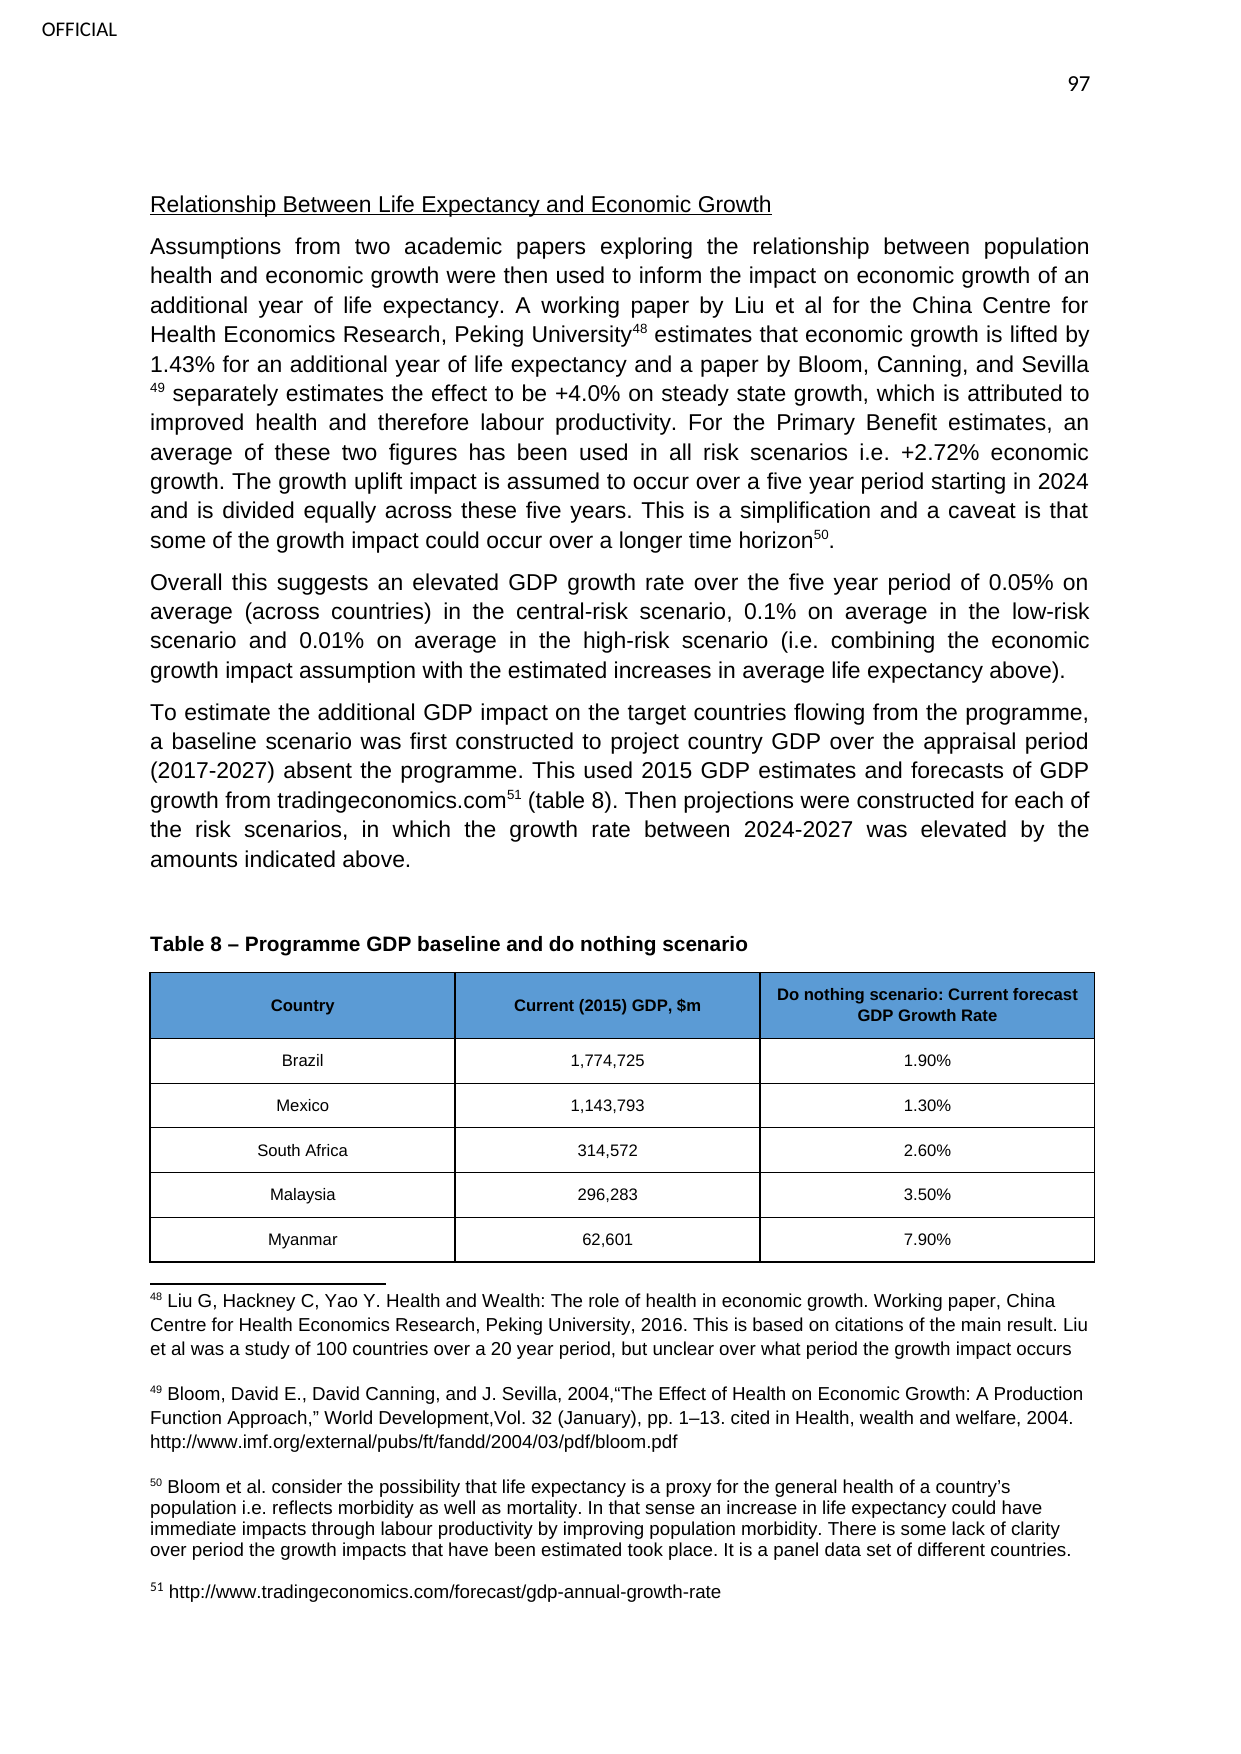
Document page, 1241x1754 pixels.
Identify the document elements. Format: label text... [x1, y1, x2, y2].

table_cell 7.90% [761, 1218, 1094, 1261]
table_cell 314,572 [456, 1128, 759, 1172]
text Table 8 – Programme GDP baseline and do nothing scenario [150, 933, 1090, 956]
table_cell 3.50% [761, 1173, 1094, 1217]
text Assumptions from two academic papers exploring the relationship between population health and economic growth were then used to inform the impact on economic growth of an additional year of life expectancy. A working paper by Liu et al for the China Centre for Health Economics Research, Peking University estimates that economic growth is lifted by 1.43% for an additional year of life expectancy and a paper by Bloom, Canning, and Sevilla separately estimates the effect to be +4.0% on steady state growth, which is attributed to improved health and therefore labour productivity. For the Primary Benefit estimates, an average of these two figures has been used in all risk scenarios i.e. +2.72% economic growth. The growth uplift impact is assumed to occur over a five year period starting in 2024 and is divided equally across these five years. This is a simplification and a caveat is that some of the growth impact could occur over a longer time horizon. [150, 234, 1090, 553]
text http://www.tradingeconomics.com/forecast/gdp-annual-growth-rate [150, 1581, 1090, 1604]
text Overall this suggests an elevated GDP growth rate over the five year period of 0.05% on average (across countries) in the central-risk scenario, 0.1% on average in the low-risk scenario and 0.01% on average in the high-risk scenario (i.e. combining the economic growth impact assumption with the estimated increases in average life expectancy above). [150, 569, 1090, 683]
table_cell 1,774,725 [456, 1039, 759, 1083]
text To estimate the additional GDP impact on the target countries flowing from the programme, a baseline scenario was first constructed to project country GDP over the appraisal period (2017-2027) absent the programme. This used 2015 GDP estimates and forecasts of GDP growth from tradingeconomics.com (table 8). Then projections were constructed for each of the risk scenarios, in which the growth rate between 2024-2027 was elevated by the amounts indicated above. [150, 699, 1090, 872]
table_cell South Africa [151, 1128, 454, 1172]
table_cell 296,283 [456, 1173, 759, 1217]
table_header Do nothing scenario: Current forecast GDP Growth Rate [761, 973, 1094, 1038]
text Relationship Between Life Expectancy and Economic Growth [150, 192, 1090, 217]
table_cell 1,143,793 [456, 1084, 759, 1127]
table_cell Brazil [151, 1039, 454, 1083]
table_header Country [151, 973, 454, 1038]
text Bloom et al. consider the possibility that life expectancy is a proxy for the general health of a country’s population i.e. reflects morbidity as well as mortality. In that sense an increase in life expectancy could have immediate impacts through labour productivity by improving population morbidity. There is some lack of clarity over period the growth impacts that have been estimated took place. It is a panel data set of different countries. [150, 1476, 1090, 1560]
table_cell 2.60% [761, 1128, 1094, 1172]
table_cell Mexico [151, 1084, 454, 1127]
table_cell Myanmar [151, 1218, 454, 1261]
table_header Current (2015) GDP, $m [456, 973, 759, 1038]
table_cell Malaysia [151, 1173, 454, 1217]
table_cell 1.30% [761, 1084, 1094, 1127]
table_cell 62,601 [456, 1218, 759, 1261]
text Liu G, Hackney C, Yao Y. Health and Wealth: The role of health in economic growth. Working paper, China Centre for Health Economics Research, Peking University, 2016. This is based on citations of the main result. Liu et al was a study of 100 countries over a 20 year period, but unclear over what period the growth impact occurs [150, 1290, 1090, 1359]
text Bloom, David E., David Canning, and J. Sevilla, 2004,“The Effect of Health on Economic Growth: A Production Function Approach,” World Development,Vol. 32 (January), pp. 1–13. cited in Health, wealth and welfare, 2004. http://www.imf.org/external/pubs/ft/fandd/2004/03/pdf/bloom.pdf [150, 1383, 1090, 1452]
table_cell 1.90% [761, 1039, 1094, 1083]
